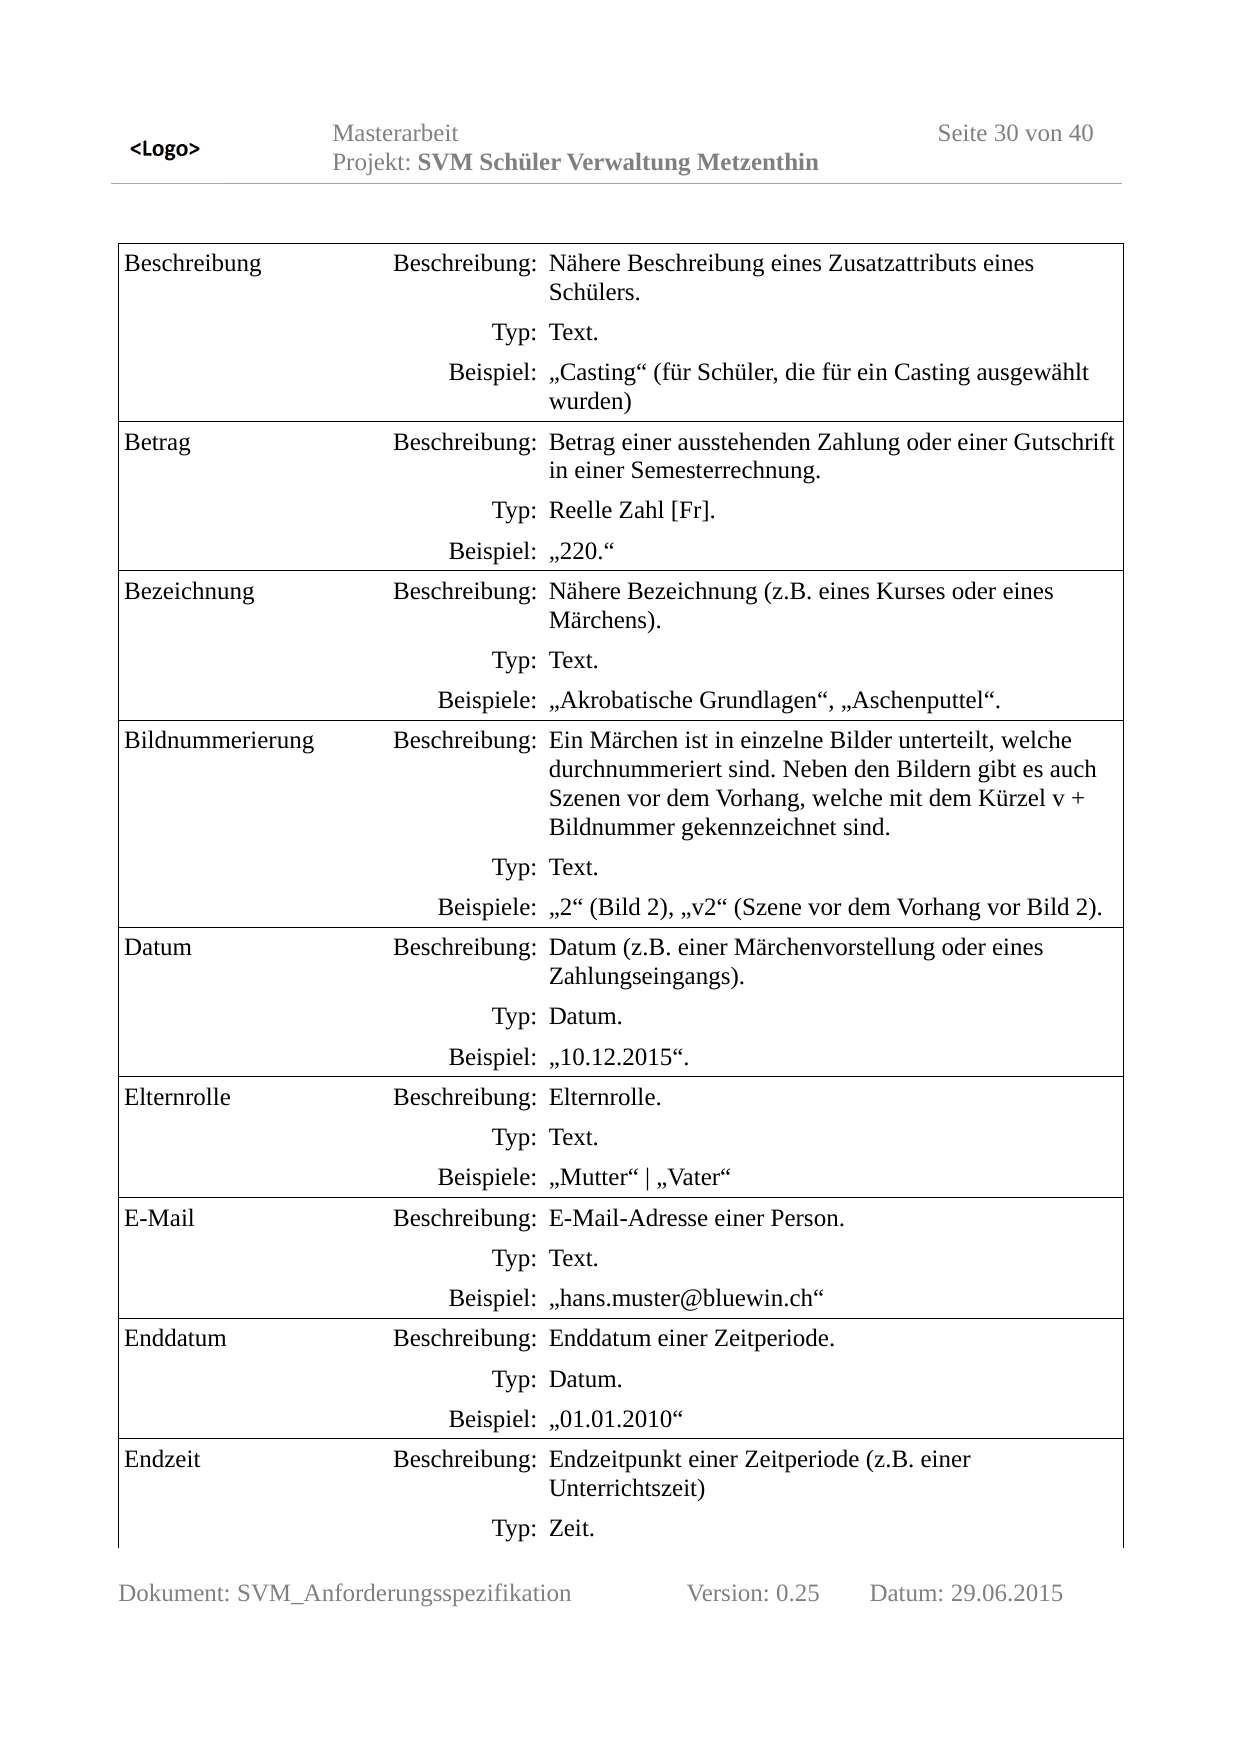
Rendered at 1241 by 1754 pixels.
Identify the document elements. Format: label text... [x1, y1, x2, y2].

table_cell Beispiele: [384, 1157, 543, 1197]
table_cell [119, 312, 384, 352]
table_cell [119, 639, 384, 679]
table_cell Bezeichnung [119, 571, 384, 639]
table_cell [119, 1358, 384, 1398]
table_cell Betrag [119, 422, 384, 490]
table_cell Elternrolle. [543, 1077, 1123, 1116]
table_cell [119, 846, 384, 886]
table_cell Enddatum einer Zeitperiode. [543, 1319, 1123, 1358]
table_cell Beschreibung: [384, 928, 543, 996]
table_cell Typ: [384, 846, 543, 886]
table_cell Typ: [384, 312, 543, 352]
table_cell Text. [543, 312, 1123, 352]
table_cell Reelle Zahl [Fr]. [543, 490, 1123, 530]
table_cell Typ: [384, 996, 543, 1036]
table_cell Text. [543, 1116, 1123, 1157]
table_cell Beschreibung: [384, 244, 543, 312]
table_cell „Mutter“ | „Vater“ [543, 1157, 1123, 1197]
table_cell E-Mail [119, 1198, 384, 1237]
table_cell [119, 1278, 384, 1318]
table_cell Typ: [384, 1116, 543, 1157]
table_cell [119, 996, 384, 1036]
table_cell Beispiel: [384, 1398, 543, 1438]
table_cell Typ: [384, 639, 543, 679]
table_cell [119, 1116, 384, 1157]
table_cell Beispiel: [384, 530, 543, 570]
table_cell [119, 1398, 384, 1438]
table_cell Typ: [384, 1508, 543, 1548]
table_cell Datum [119, 928, 384, 996]
table_cell [119, 1036, 384, 1076]
table_cell [119, 1157, 384, 1197]
table_cell Text. [543, 1237, 1123, 1277]
table_cell Datum (z.B. einer Märchenvorstellung oder eines Zahlungseingangs). [543, 928, 1123, 996]
table_cell Typ: [384, 1358, 543, 1398]
table_cell [119, 680, 384, 720]
table_cell Text. [543, 639, 1123, 679]
table_cell Beschreibung: [384, 422, 543, 490]
table_cell „Casting“ (für Schüler, die für ein Casting ausgewählt wurden) [543, 352, 1123, 421]
table_cell Datum. [543, 1358, 1123, 1398]
table_cell Beispiel: [384, 352, 543, 421]
table_cell [119, 530, 384, 570]
table_cell Endzeit [119, 1439, 384, 1507]
table_cell Text. [543, 846, 1123, 886]
table_cell Beschreibung: [384, 1439, 543, 1507]
table_cell „hans.muster@bluewin.ch“ [543, 1278, 1123, 1318]
table_cell Typ: [384, 1237, 543, 1277]
table_cell „10.12.2015“. [543, 1036, 1123, 1076]
table_cell Beschreibung: [384, 571, 543, 639]
table_cell „Akrobatische Grundlagen“, „Aschenputtel“. [543, 680, 1123, 720]
table_cell Beschreibung [119, 244, 384, 312]
table_cell „2“ (Bild 2), „v2“ (Szene vor dem Vorhang vor Bild 2). [543, 886, 1123, 927]
table_cell [119, 1508, 384, 1548]
table_cell Bildnummerierung [119, 721, 384, 846]
table_cell Elternrolle [119, 1077, 384, 1116]
table_cell Beispiel: [384, 1036, 543, 1076]
table_cell E-Mail-Adresse einer Person. [543, 1198, 1123, 1237]
table_cell [119, 1237, 384, 1277]
table_cell Zeit. [543, 1508, 1123, 1548]
table_cell „01.01.2010“ [543, 1398, 1123, 1438]
table_cell Endzeitpunkt einer Zeitperiode (z.B. einer Unterrichtszeit) [543, 1439, 1123, 1507]
table_cell Nähere Beschreibung eines Zusatzattributs eines Schülers. [543, 244, 1123, 312]
table_cell [119, 886, 384, 927]
table_cell Typ: [384, 490, 543, 530]
table_cell Ein Märchen ist in einzelne Bilder unterteilt, welche durchnummeriert sind. Neben den Bildern gibt es auch Szenen vor dem Vorhang, welche mit dem Kürzel v + Bildnummer gekennzeichnet sind. [543, 721, 1123, 846]
table_cell Beispiel: [384, 1278, 543, 1318]
picture [118, 118, 224, 183]
table_cell „220.“ [543, 530, 1123, 570]
table_cell Beispiele: [384, 680, 543, 720]
table_cell Beschreibung: [384, 721, 543, 846]
table_cell Betrag einer ausstehenden Zahlung oder einer Gutschrift in einer Semesterrechnung. [543, 422, 1123, 490]
table_cell Nähere Bezeichnung (z.B. eines Kurses oder eines Märchens). [543, 571, 1123, 639]
table_cell Beschreibung: [384, 1319, 543, 1358]
table_cell Beschreibung: [384, 1077, 543, 1116]
table_cell Beschreibung: [384, 1198, 543, 1237]
table_cell [119, 352, 384, 421]
table_cell Enddatum [119, 1319, 384, 1358]
table_cell Datum. [543, 996, 1123, 1036]
table_cell [119, 490, 384, 530]
table_cell Beispiele: [384, 886, 543, 927]
